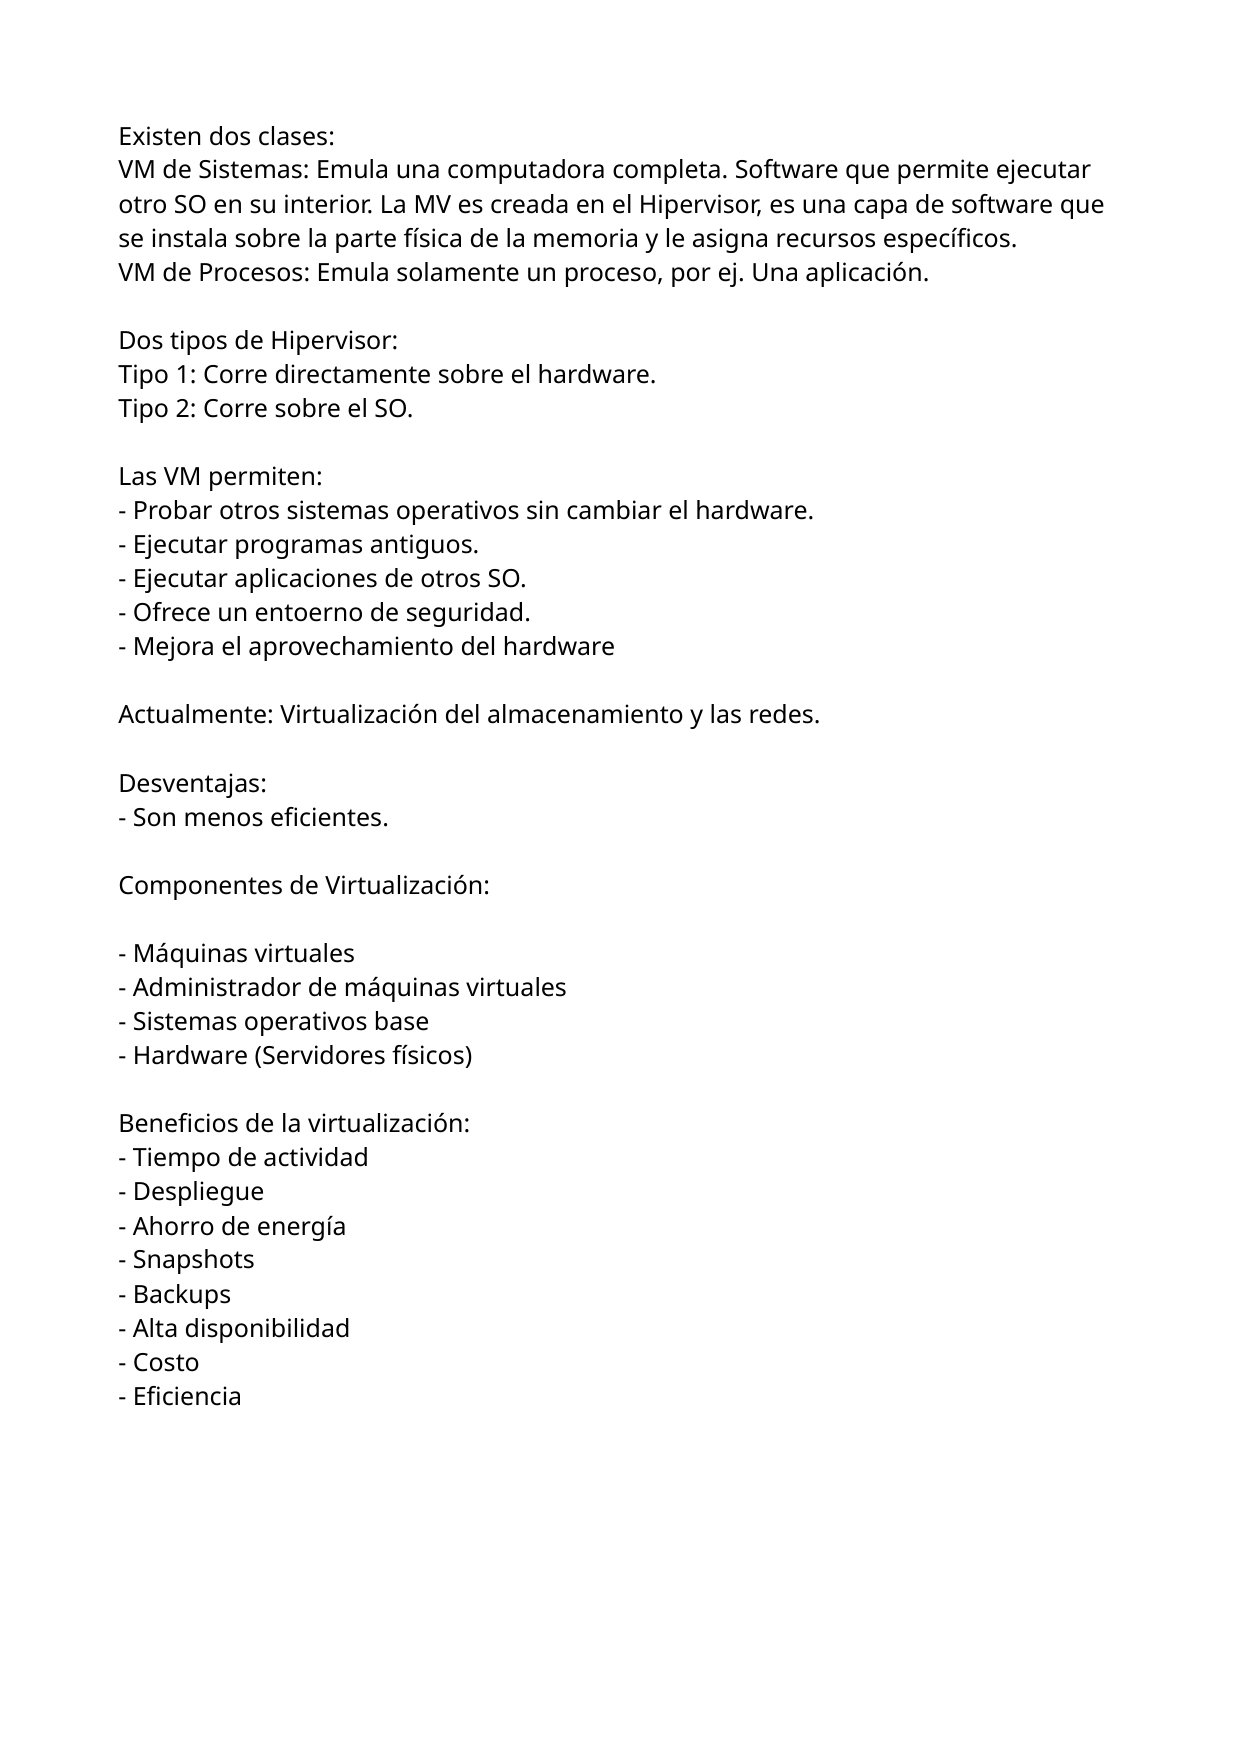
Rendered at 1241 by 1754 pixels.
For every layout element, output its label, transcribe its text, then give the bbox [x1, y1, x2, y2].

text - Snapshots [118, 1242, 1122, 1276]
text - Son menos eficientes. [118, 799, 1122, 833]
text Tipo 1: Corre directamente sobre el hardware. [118, 357, 1122, 391]
text Beneficios de la virtualización: [118, 1106, 1122, 1140]
text Tipo 2: Corre sobre el SO. [118, 391, 1122, 425]
text VM de Procesos: Emula solamente un proceso, por ej. Una aplicación. [118, 254, 1122, 288]
text - Probar otros sistemas operativos sin cambiar el hardware. [118, 493, 1122, 527]
text Desventajas: [118, 765, 1122, 799]
text - Eficiencia [118, 1378, 1122, 1412]
text - Sistemas operativos base [118, 1004, 1122, 1038]
text - Mejora el aprovechamiento del hardware [118, 629, 1122, 663]
text - Ofrece un entoerno de seguridad. [118, 595, 1122, 629]
text - Ahorro de energía [118, 1208, 1122, 1242]
text Componentes de Virtualización: [118, 867, 1122, 902]
text - Hardware (Servidores físicos) [118, 1038, 1122, 1072]
text - Administrador de máquinas virtuales [118, 970, 1122, 1004]
text - Ejecutar aplicaciones de otros SO. [118, 561, 1122, 595]
text - Costo [118, 1344, 1122, 1378]
text Las VM permiten: [118, 459, 1122, 493]
text - Backups [118, 1276, 1122, 1310]
text Dos tipos de Hipervisor: [118, 322, 1122, 357]
text - Alta disponibilidad [118, 1310, 1122, 1344]
text - Máquinas virtuales [118, 936, 1122, 970]
text - Ejecutar programas antiguos. [118, 527, 1122, 561]
text Actualmente: Virtualización del almacenamiento y las redes. [118, 697, 1122, 731]
text VM de Sistemas: Emula una computadora completa. Software que permite ejecutar otro SO en su interior. La MV es creada en el Hipervisor, es una capa de software que se instala sobre la parte física de la memoria y le asigna recursos específicos. [118, 152, 1122, 254]
text - Tiempo de actividad [118, 1140, 1122, 1174]
text - Despliegue [118, 1174, 1122, 1208]
text Existen dos clases: [118, 118, 1122, 152]
